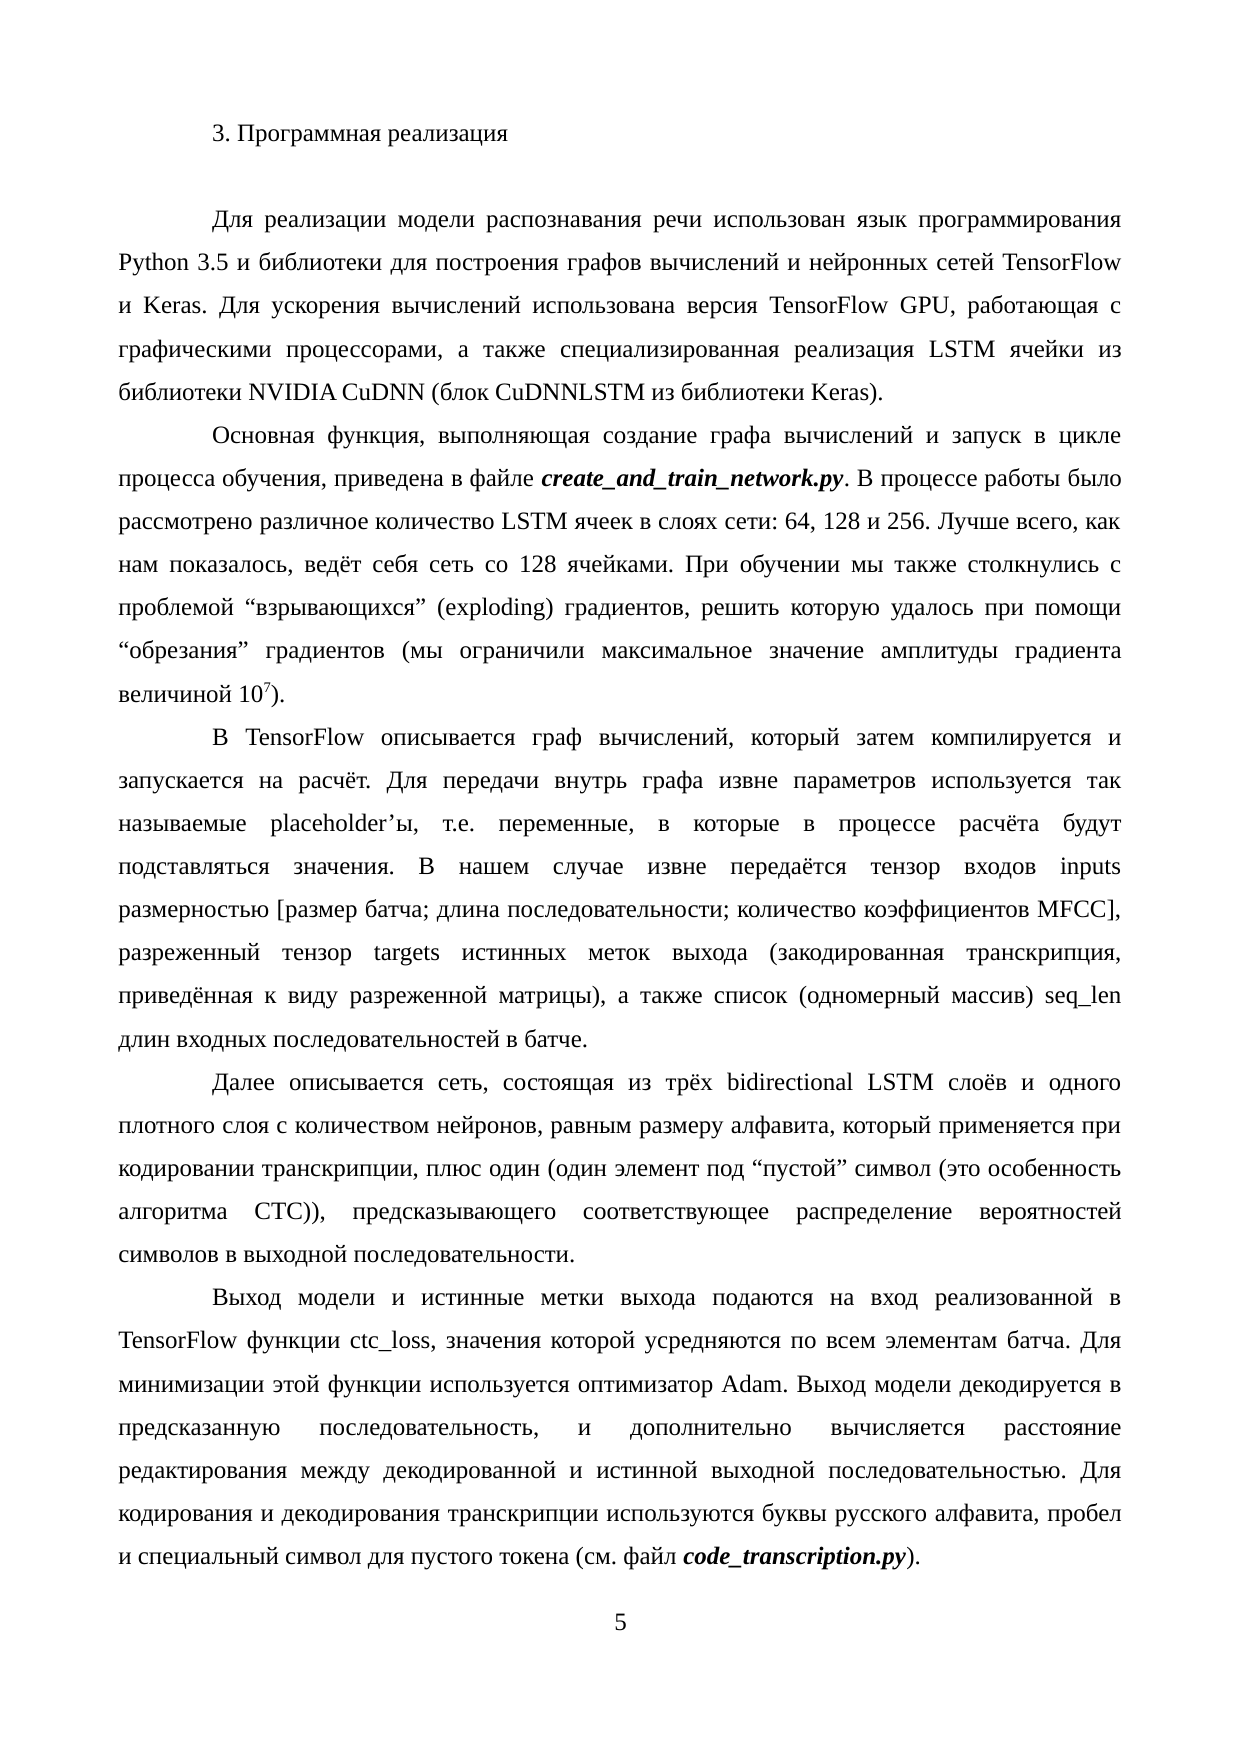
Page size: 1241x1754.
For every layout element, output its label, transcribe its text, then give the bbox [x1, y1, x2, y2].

text 3. Программная реализация [118, 118, 1122, 147]
text Основная функция, выполняющая создание графа вычислений и запуск в цикле процесса обучения, приведена в файле create_and_train_network.py. В процессе работы было рассмотрено различное количество LSTM ячеек в слоях сети: 64, 128 и 256. Лучше всего, как нам показалось, ведёт себя сеть со 128 ячейками. При обучении мы также столкнулись с проблемой “взрывающихся” (exploding) градиентов, решить которую удалось при помощи “обрезания” градиентов (мы ограничили максимальное значение амплитуды градиента величиной 107). [118, 420, 1122, 707]
text Для реализации модели распознавания речи использован язык программирования Python 3.5 и библиотеки для построения графов вычислений и нейронных сетей TensorFlow и Keras. Для ускорения вычислений использована версия TensorFlow GPU, работающая с графическими процессорами, а также специализированная реализация LSTM ячейки из библиотеки NVIDIA CuDNN (блок CuDNNLSTM из библиотеки Keras). [118, 204, 1122, 406]
text Выход модели и истинные метки выхода подаются на вход реализованной в TensorFlow функции ctc_loss, значения которой усредняются по всем элементам батча. Для минимизации этой функции используется оптимизатор Adam. Выход модели декодируется в предсказанную последовательность, и дополнительно вычисляется расстояние редактирования между декодированной и истинной выходной последовательностью. Для кодирования и декодирования транскрипции используются буквы русского алфавита, пробел и специальный символ для пустого токена (см. файл code_transcription.py). [118, 1282, 1122, 1570]
text В TensorFlow описывается граф вычислений, который затем компилируется и запускается на расчёт. Для передачи внутрь графа извне параметров используется так называемые placeholder’ы, т.е. переменные, в которые в процессе расчёта будут подставляться значения. В нашем случае извне передаётся тензор входов inputs размерностью [размер батча; длина последовательности; количество коэффициентов MFCC], разреженный тензор targets истинных меток выхода (закодированная транскрипция, приведённая к виду разреженной матрицы), а также список (одномерный массив) seq_len длин входных последовательностей в батче. [118, 722, 1122, 1052]
text Далее описывается сеть, состоящая из трёх bidirectional LSTM слоёв и одного плотного слоя с количеством нейронов, равным размеру алфавита, который применяется при кодировании транскрипции, плюс один (один элемент под “пустой” символ (это особенность алгоритма CTC)), предсказывающего соответствующее распределение вероятностей символов в выходной последовательности. [118, 1067, 1122, 1268]
